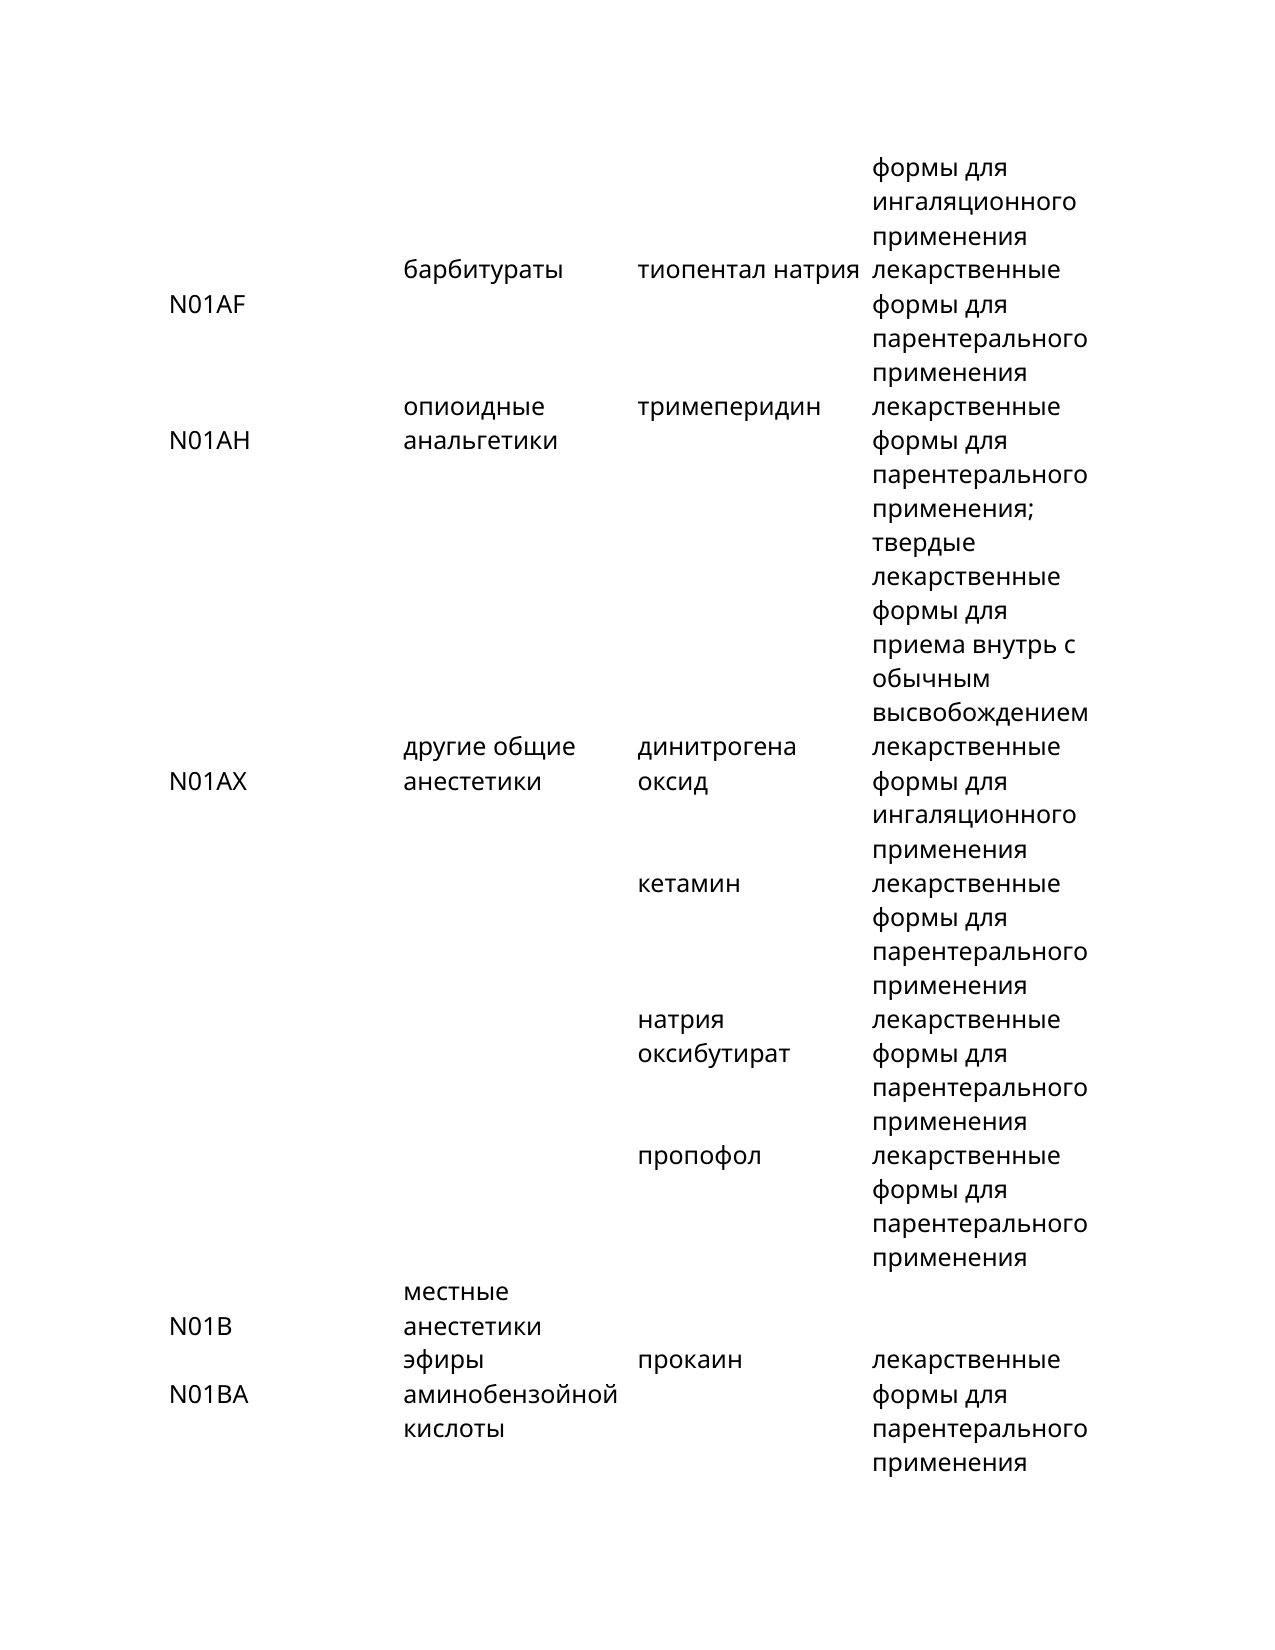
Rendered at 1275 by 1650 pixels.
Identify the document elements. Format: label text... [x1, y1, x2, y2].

table_cell N01AX [169, 729, 403, 1274]
table_cell тиопентал натрия [638, 252, 872, 388]
table_cell N01BA [169, 1342, 403, 1478]
table_cell тримеперидин [638, 389, 872, 729]
table_cell эфиры аминобензойной кислоты [403, 1342, 637, 1478]
table_cell другие общие анестетики [403, 729, 637, 1274]
table_cell лекарственные формы для парентерального применения; твердые лекарственные формы для приема внутрь с обычным высвобождением [872, 389, 1106, 729]
table_cell [403, 150, 637, 252]
table_cell N01AF [169, 252, 403, 388]
table_cell N01AH [169, 389, 403, 729]
table_cell динитрогена оксид [638, 729, 872, 865]
table_cell барбитураты [403, 252, 637, 388]
table_cell опиоидные анальгетики [403, 389, 637, 729]
table_cell лекарственные формы для парентерального применения [872, 252, 1106, 388]
table_cell [638, 1274, 872, 1342]
table_cell лекарственные формы для парентерального применения [872, 1138, 1106, 1274]
table_cell натрия оксибутират [638, 1002, 872, 1138]
table_cell прокаин [638, 1342, 872, 1478]
table_cell [169, 150, 403, 252]
table_cell лекарственные формы для парентерального применения [872, 1002, 1106, 1138]
table_cell [638, 150, 872, 252]
table_cell N01B [169, 1274, 403, 1342]
table_cell лекарственные формы для парентерального применения [872, 1342, 1106, 1478]
table_cell лекарственные формы для парентерального применения [872, 865, 1106, 1002]
table_cell [872, 1274, 1106, 1342]
table_cell местные анестетики [403, 1274, 637, 1342]
table_cell пропофол [638, 1138, 872, 1274]
table_cell лекарственные формы для ингаляционного применения [872, 729, 1106, 865]
table_cell кетамин [638, 865, 872, 1002]
table_cell формы для ингаляционного применения [872, 150, 1106, 252]
